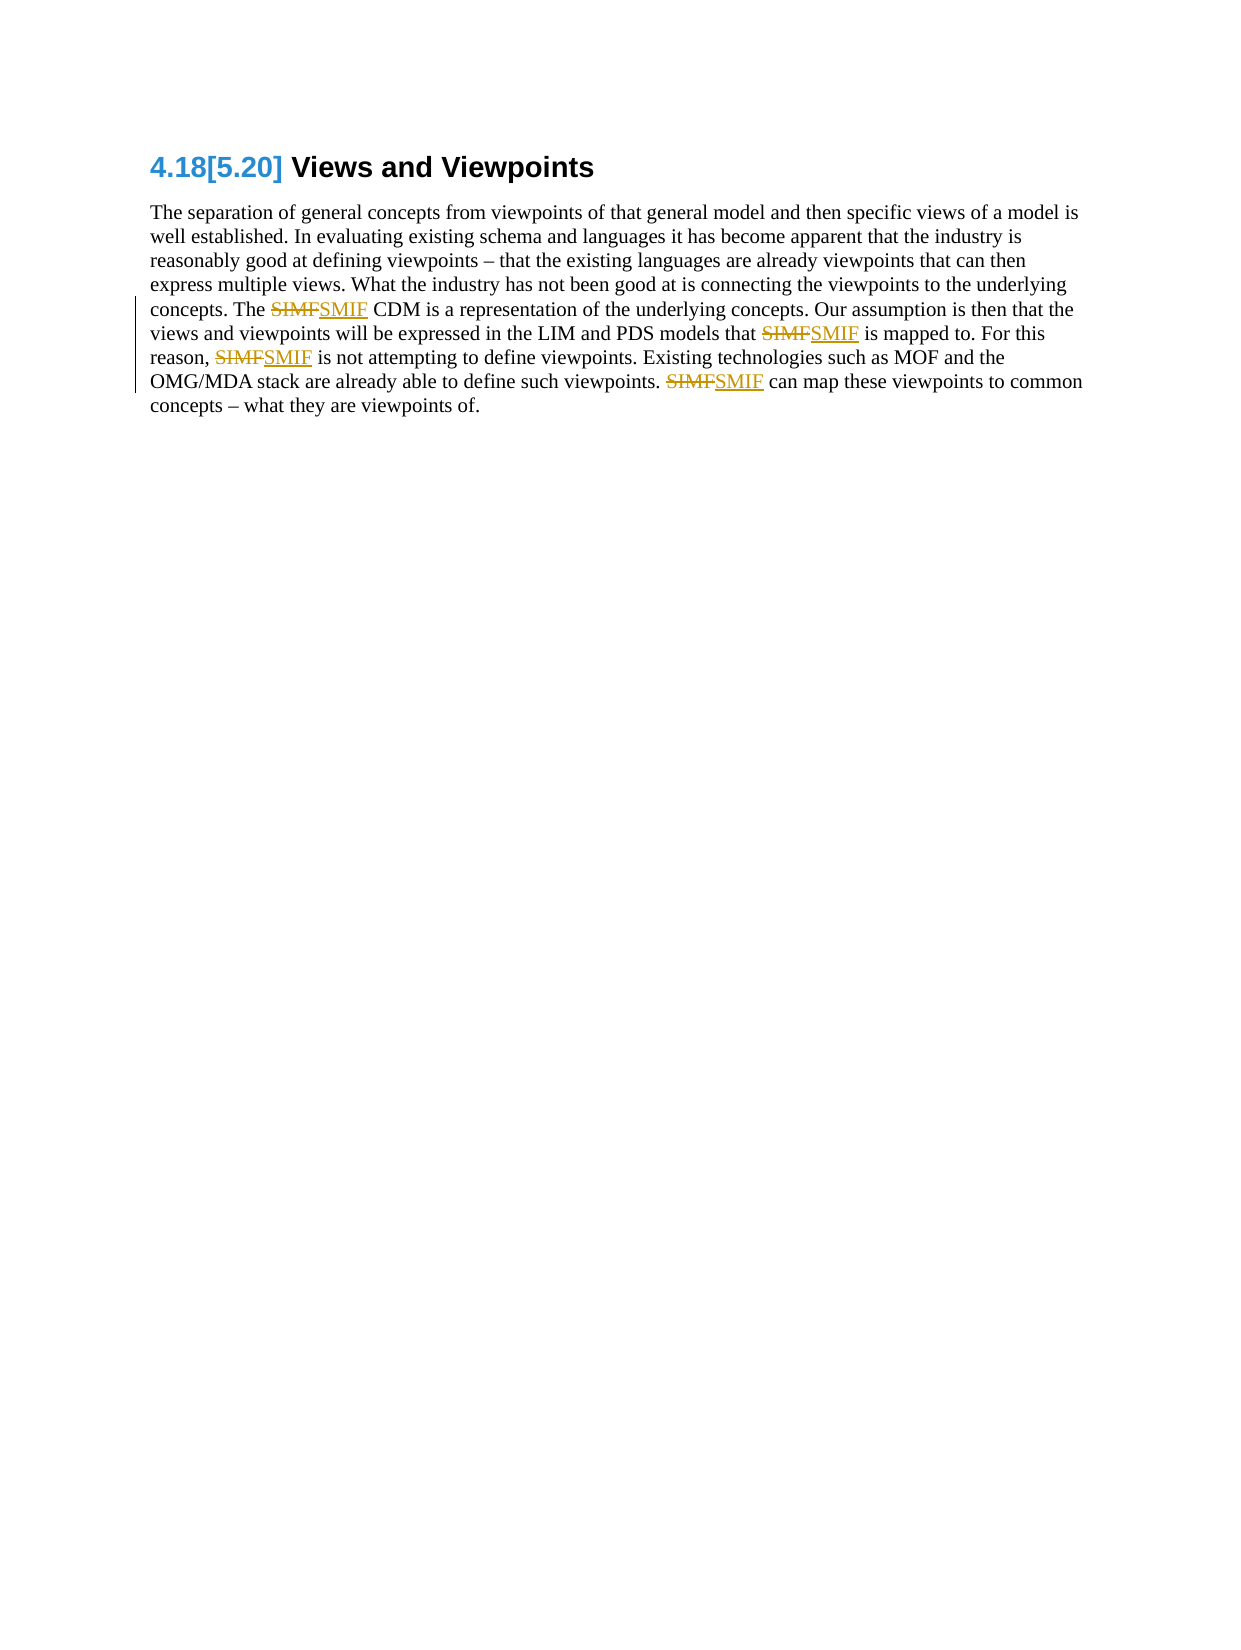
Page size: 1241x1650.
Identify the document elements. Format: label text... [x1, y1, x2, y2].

subtitle Views and Viewpoints [150, 150, 1090, 183]
text The separation of general concepts from viewpoints of that general model and then specific views of a model is well established. In evaluating existing schema and languages it has become apparent that the industry is reasonably good at defining viewpoints – that the existing languages are already viewpoints that can then express multiple views. What the industry has not been good at is connecting the viewpoints to the underlying concepts. The SMIF CDM is a representation of the underlying concepts. Our assumption is then that the views and viewpoints will be expressed in the LIM and PDS models that SMIF is mapped to. For this reason, SMIF is not attempting to define viewpoints. Existing technologies such as MOF and the OMG/MDA stack are already able to define such viewpoints. SMIF can map these viewpoints to common concepts – what they are viewpoints of. [150, 200, 1090, 417]
